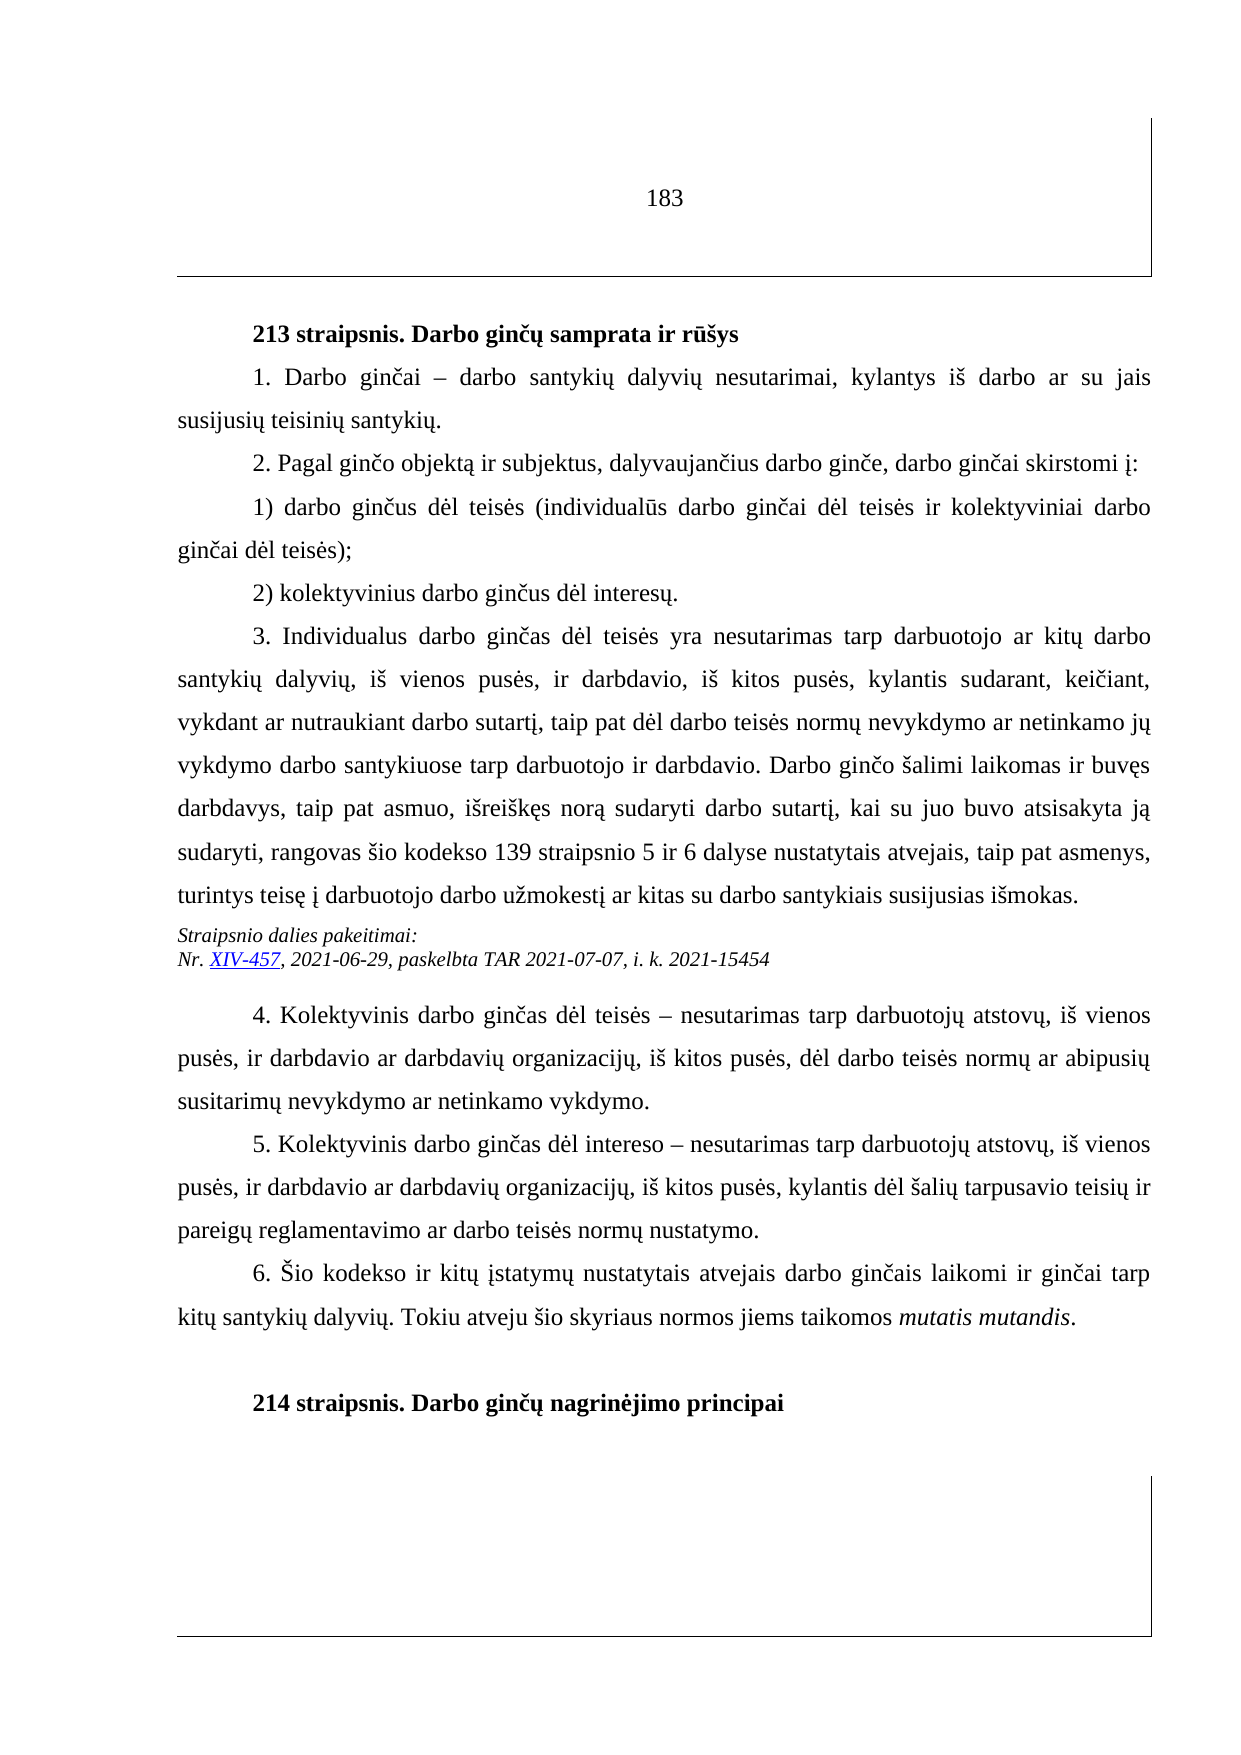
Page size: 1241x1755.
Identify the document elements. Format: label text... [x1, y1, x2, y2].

subtitle 213 straipsnis. Darbo ginčų samprata ir rūšys [177, 319, 1152, 348]
text 6. Šio kodekso ir kitų įstatymų nustatytais atvejais darbo ginčais laikomi ir ginčai tarp kitų santykių dalyvių. Tokiu atveju šio skyriaus normos jiems taikomos mutatis mutandis. [177, 1258, 1152, 1330]
text 3. Individualus darbo ginčas dėl teisės yra nesutarimas tarp darbuotojo ar kitų darbo santykių dalyvių, iš vienos pusės, ir darbdavio, iš kitos pusės, kylantis sudarant, keičiant, vykdant ar nutraukiant darbo sutartį, taip pat dėl darbo teisės normų nevykdymo ar netinkamo jų vykdymo darbo santykiuose tarp darbuotojo ir darbdavio. Darbo ginčo šalimi laikomas ir buvęs darbdavys, taip pat asmuo, išreiškęs norą sudaryti darbo sutartį, kai su juo buvo atsisakyta ją sudaryti, rangovas šio kodekso 139 straipsnio 5 ir 6 dalyse nustatytais atvejais, taip pat asmenys, turintys teisę į darbuotojo darbo užmokestį ar kitas su darbo santykiais susijusias išmokas. [177, 621, 1152, 908]
subtitle 214 straipsnis. Darbo ginčų nagrinėjimo principai [177, 1388, 1152, 1417]
text Nr. XIV-457, 2021-06-29, paskelbta TAR 2021-07-07, i. k. 2021-15454 [177, 947, 1152, 971]
text 1. Darbo ginčai – darbo santykių dalyvių nesutarimai, kylantys iš darbo ar su jais susijusių teisinių santykių. [177, 362, 1152, 434]
text 5. Kolektyvinis darbo ginčas dėl intereso – nesutarimas tarp darbuotojų atstovų, iš vienos pusės, ir darbdavio ar darbdavių organizacijų, iš kitos pusės, kylantis dėl šalių tarpusavio teisių ir pareigų reglamentavimo ar darbo teisės normų nustatymo. [177, 1129, 1152, 1244]
text 2) kolektyvinius darbo ginčus dėl interesų. [177, 578, 1152, 607]
text Straipsnio dalies pakeitimai: [177, 923, 1152, 947]
text 4. Kolektyvinis darbo ginčas dėl teisės – nesutarimas tarp darbuotojų atstovų, iš vienos pusės, ir darbdavio ar darbdavių organizacijų, iš kitos pusės, dėl darbo teisės normų ar abipusių susitarimų nevykdymo ar netinkamo vykdymo. [177, 1000, 1152, 1115]
text 2. Pagal ginčo objektą ir subjektus, dalyvaujančius darbo ginče, darbo ginčai skirstomi į: [177, 448, 1152, 477]
text 1) darbo ginčus dėl teisės (individualūs darbo ginčai dėl teisės ir kolektyviniai darbo ginčai dėl teisės); [177, 492, 1152, 563]
